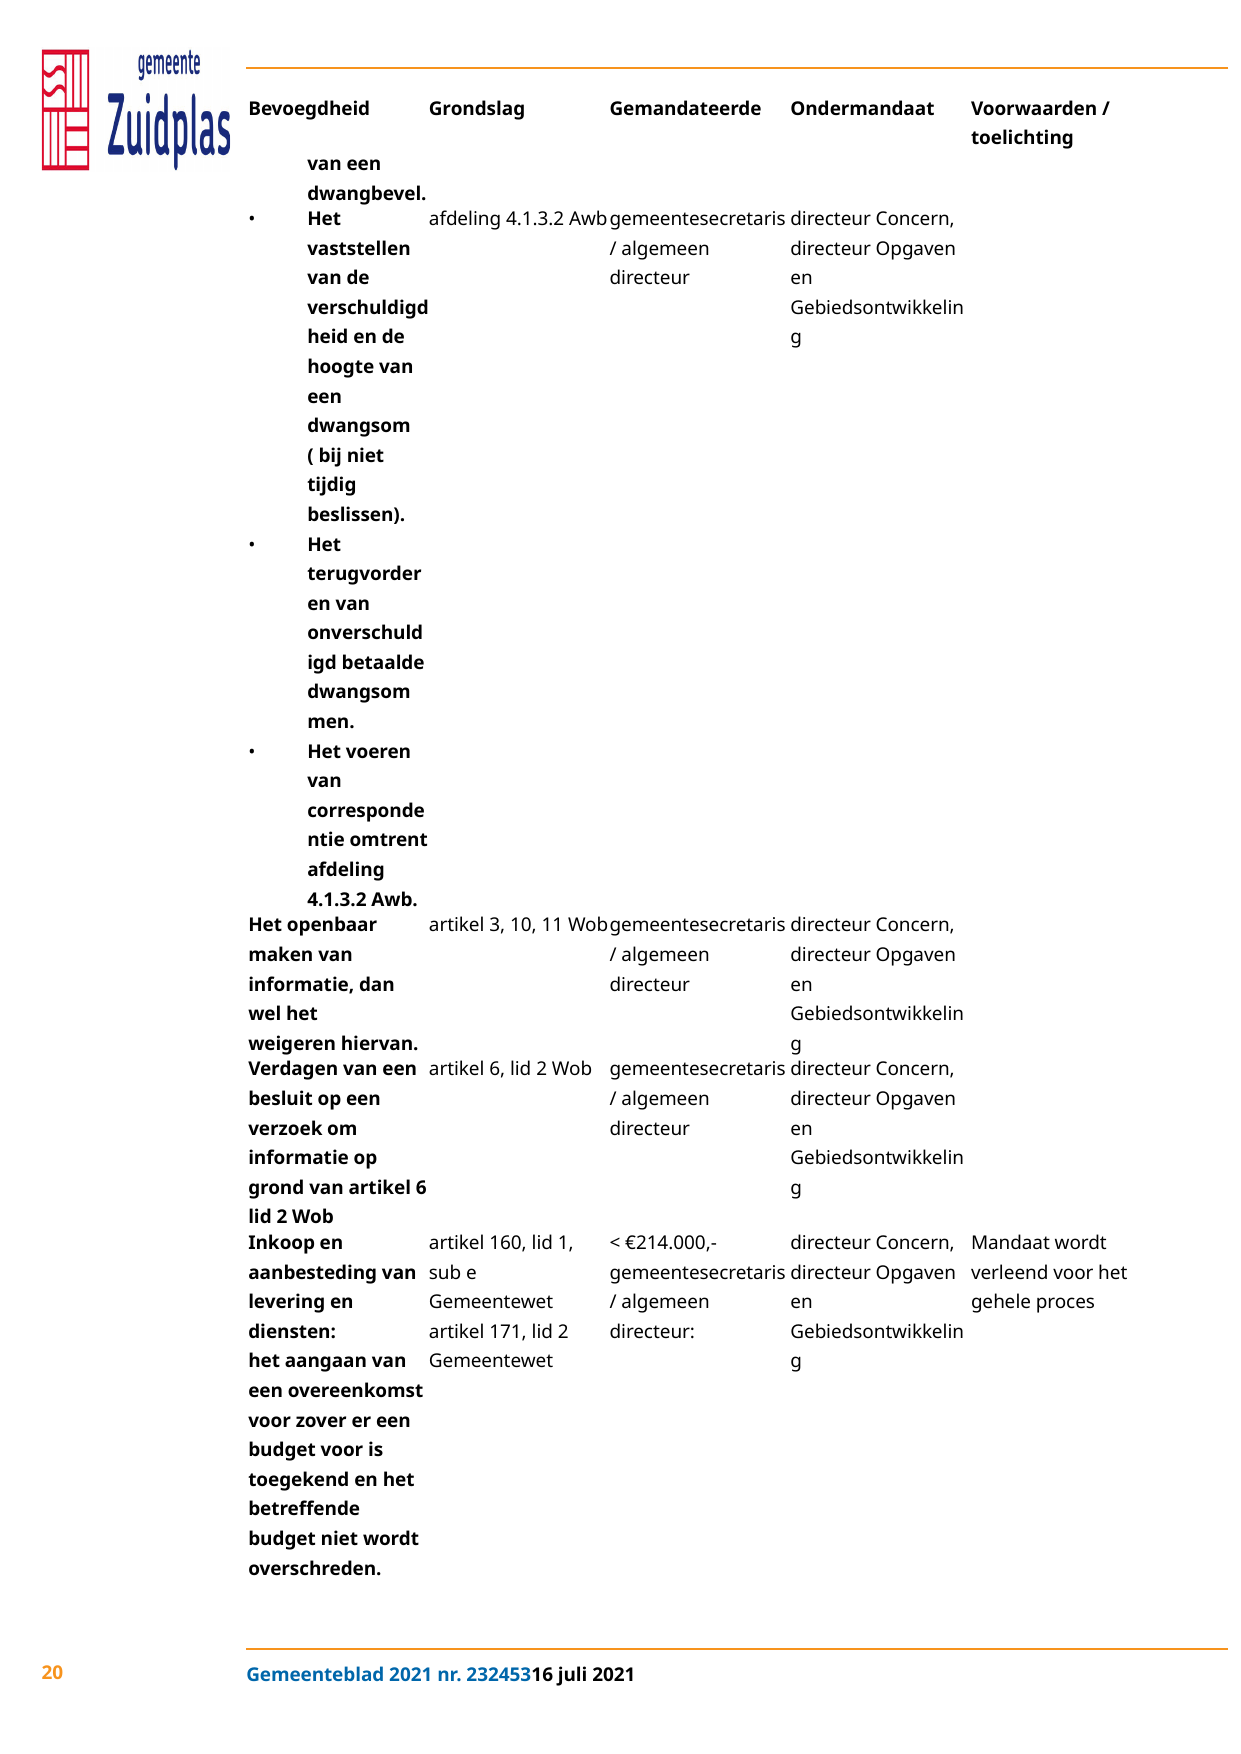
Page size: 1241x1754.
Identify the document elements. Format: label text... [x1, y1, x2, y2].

table_cell artikel 3, 10, 11 Wob [429, 912, 609, 1056]
table_cell [971, 1056, 1152, 1229]
table_cell afdeling 4.1.3.2 Awb [429, 205, 609, 912]
table_cell < €214.000,- gemeentesecretaris / algemeen directeur: [609, 1229, 790, 1580]
table_cell gemeentesecretaris / algemeen directeur [609, 205, 790, 912]
table_header Bevoegdheid [248, 95, 429, 150]
table_cell gemeentesecretaris / algemeen directeur [609, 912, 790, 1056]
table_cell [971, 912, 1152, 1056]
table_cell Inkoop en aanbesteding van levering en diensten: het aangaan van een overeenkomst voor zover er een budget voor is toegekend en het betreffende budget niet wordt overschreden. [248, 1229, 429, 1580]
table_header Gemandateerde [609, 95, 790, 150]
table_cell [971, 205, 1152, 912]
picture [41, 47, 231, 172]
table_cell Verdagen van een besluit op een verzoek om informatie op grond van artikel 6 lid 2 Wob [248, 1056, 429, 1229]
table_cell directeur Concern, directeur Opgaven en Gebiedsontwikkeling [790, 205, 971, 912]
table_cell Het openbaar maken van informatie, dan wel het weigeren hiervan. [248, 912, 429, 1056]
table_cell [790, 150, 971, 205]
table_cell Het vaststellen van de verschuldigdheid en de hoogte van een dwangsom ( bij niet tijdig beslissen). Het terugvorderen van onverschuldigd betaalde dwangsommen. Het voeren van correspondentie omtrent afdeling 4.1.3.2 Awb. [248, 205, 429, 912]
table_cell van een dwangbevel. [248, 150, 429, 205]
table_cell [971, 150, 1152, 205]
table_cell Mandaat wordt verleend voor het gehele proces [971, 1229, 1152, 1580]
table_header Grondslag [429, 95, 609, 150]
table_cell [429, 150, 609, 205]
table_cell artikel 160, lid 1, sub e Gemeentewet artikel 171, lid 2 Gemeentewet [429, 1229, 609, 1580]
table_cell artikel 6, lid 2 Wob [429, 1056, 609, 1229]
table_cell [609, 150, 790, 205]
table_cell directeur Concern, directeur Opgaven en Gebiedsontwikkeling [790, 912, 971, 1056]
table_header Ondermandaat [790, 95, 971, 150]
table_cell directeur Concern, directeur Opgaven en Gebiedsontwikkeling [790, 1056, 971, 1229]
table_header Voorwaarden / toelichting [971, 95, 1152, 150]
table_cell directeur Concern, directeur Opgaven en Gebiedsontwikkeling [790, 1229, 971, 1580]
table_cell gemeentesecretaris / algemeen directeur [609, 1056, 790, 1229]
